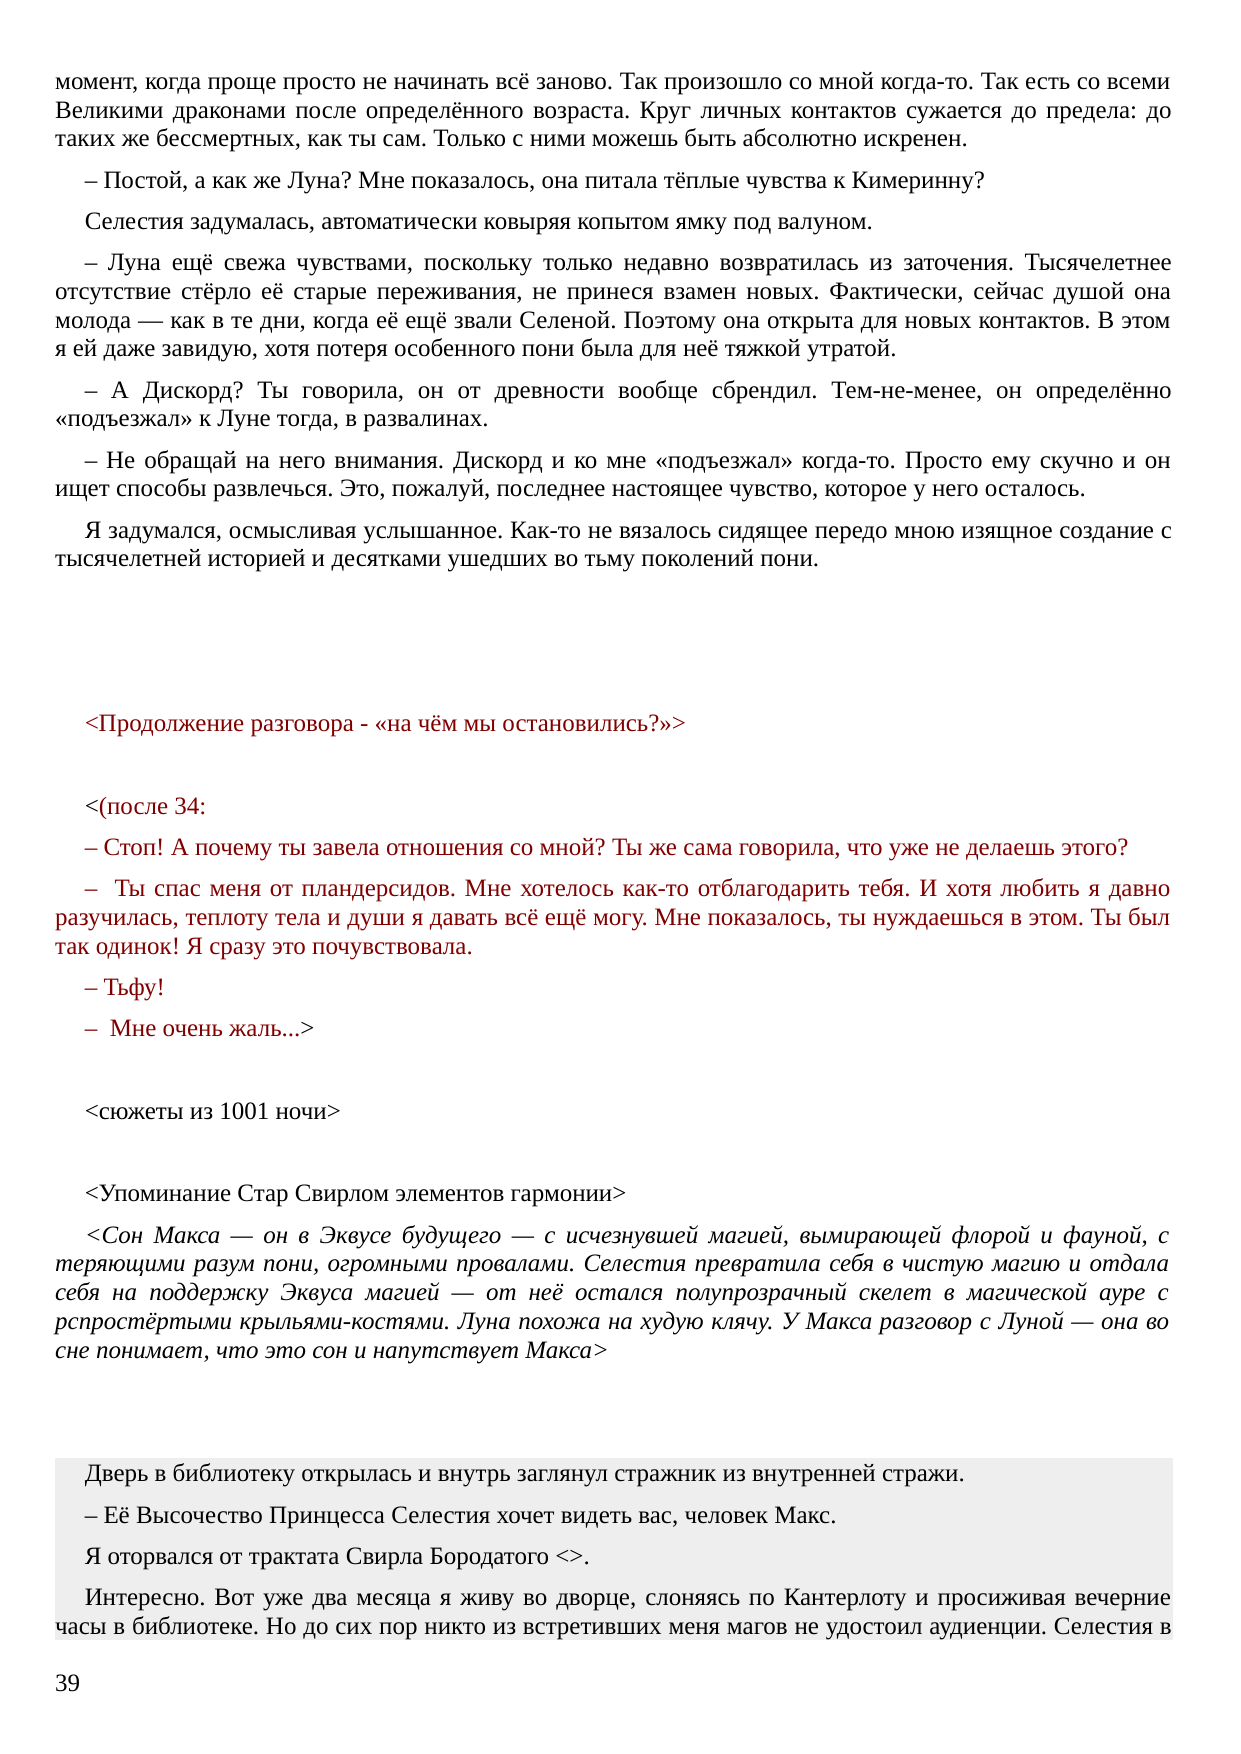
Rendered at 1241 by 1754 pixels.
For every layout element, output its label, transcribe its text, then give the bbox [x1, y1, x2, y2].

text <сюжеты из 1001 ночи> [55, 1096, 1173, 1125]
text Дверь в библиотеку открылась и внутрь заглянул стражник из внутренней стражи. [55, 1458, 1173, 1487]
text – Ты спас меня от пландерсидов. Мне хотелось как-то отблагодарить тебя. И хотя любить я давно разучилась, теплоту тела и души я давать всё ещё могу. Мне показалось, ты нуждаешься в этом. Ты был так одинок! Я сразу это почувствовала. [55, 873, 1173, 960]
text Я задумался, осмысливая услышанное. Как-то не вязалось сидящее передо мною изящное создание с тысячелетней историей и десятками ушедших во тьму поколений пони. [55, 515, 1173, 572]
text – Луна ещё свежа чувствами, поскольку только недавно возвратилась из заточения. Тысячелетнее отсутствие стёрло её старые переживания, не принеся взамен новых. Фактически, сейчас душой она молода — как в те дни, когда её ещё звали Селеной. Поэтому она открыта для новых контактов. В этом я ей даже завидую, хотя потеря особенного пони была для неё тяжкой утратой. [55, 247, 1173, 362]
text <(после 34: [55, 791, 1173, 820]
text <Сон Макса — он в Эквусе будущего — с исчезнувшей магией, вымирающей флорой и фауной, с теряющими разум пони, огромными провалами. Селестия превратила себя в чистую магию и отдала себя на поддержку Эквуса магией — от неё остался полупрозрачный скелет в магической ауре с рспростёртыми крыльями-костями. Луна похожа на худую клячу. У Макса разговор с Луной — она во сне понимает, что это сон и напутствует Макса> [55, 1220, 1173, 1363]
text – Стоп! А почему ты завела отношения со мной? Ты же сама говорила, что уже не делаешь этого? [55, 832, 1173, 861]
text <Упоминание Стар Свирлом элементов гармонии> [55, 1178, 1173, 1207]
text – Постой, а как же Луна? Мне показалось, она питала тёплые чувства к Кимеринну? [55, 165, 1173, 193]
text – А Дискорд? Ты говорила, он от древности вообще сбрендил. Тем-не-менее, он определённо «подъезжал» к Луне тогда, в развалинах. [55, 375, 1173, 432]
text – Её Высочество Принцесса Селестия хочет видеть вас, человек Макс. [55, 1500, 1173, 1528]
text – Тьфу! [55, 972, 1173, 1001]
text момент, когда проще просто не начинать всё заново. Так произошло со мной когда-то. Так есть со всеми Великими драконами после определённого возраста. Круг личных контактов сужается до предела: до таких же бессмертных, как ты сам. Только с ними можешь быть абсолютно искренен. [55, 66, 1173, 152]
text Я оторвался от трактата Свирла Бородатого <>. [55, 1541, 1173, 1570]
text Интересно. Вот уже два месяца я живу во дворце, слоняясь по Кантерлоту и просиживая вечерние часы в библиотеке. Но до сих пор никто из встретивших меня магов не удостоил аудиенции. Селестия в [55, 1582, 1173, 1640]
text – Мне очень жаль...> [55, 1013, 1173, 1042]
text – Не обращай на него внимания. Дискорд и ко мне «подъезжал» когда-то. Просто ему скучно и он ищет способы развлечься. Это, пожалуй, последнее настоящее чувство, которое у него осталось. [55, 445, 1173, 502]
text <Продолжение разговора - «на чём мы остановились?»> [55, 708, 1173, 737]
text Селестия задумалась, автоматически ковыряя копытом ямку под валуном. [55, 206, 1173, 235]
